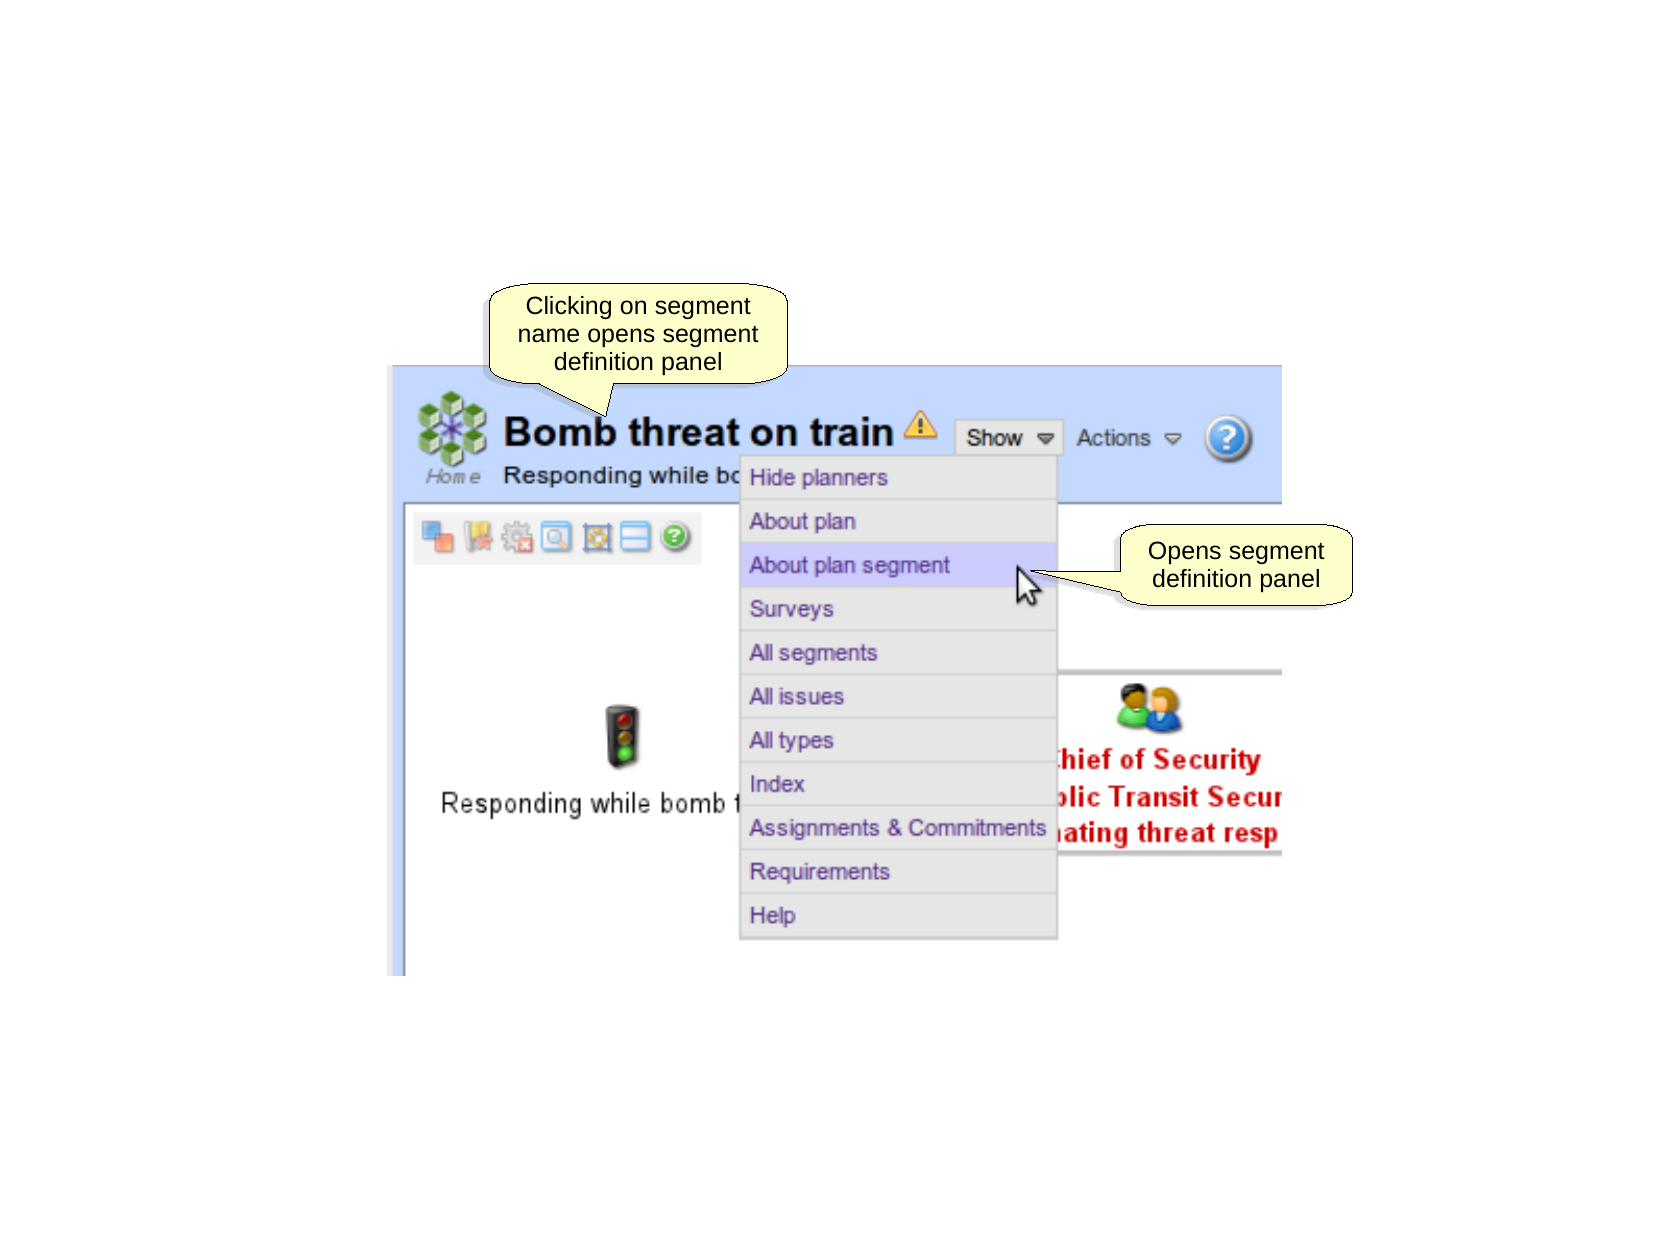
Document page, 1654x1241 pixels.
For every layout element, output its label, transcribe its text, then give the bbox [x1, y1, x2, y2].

picture [387, 365, 1282, 976]
text_box Opens segment definition panel [1030, 524, 1353, 606]
text_box Clicking on segment name opens segment definition panel [489, 283, 788, 417]
